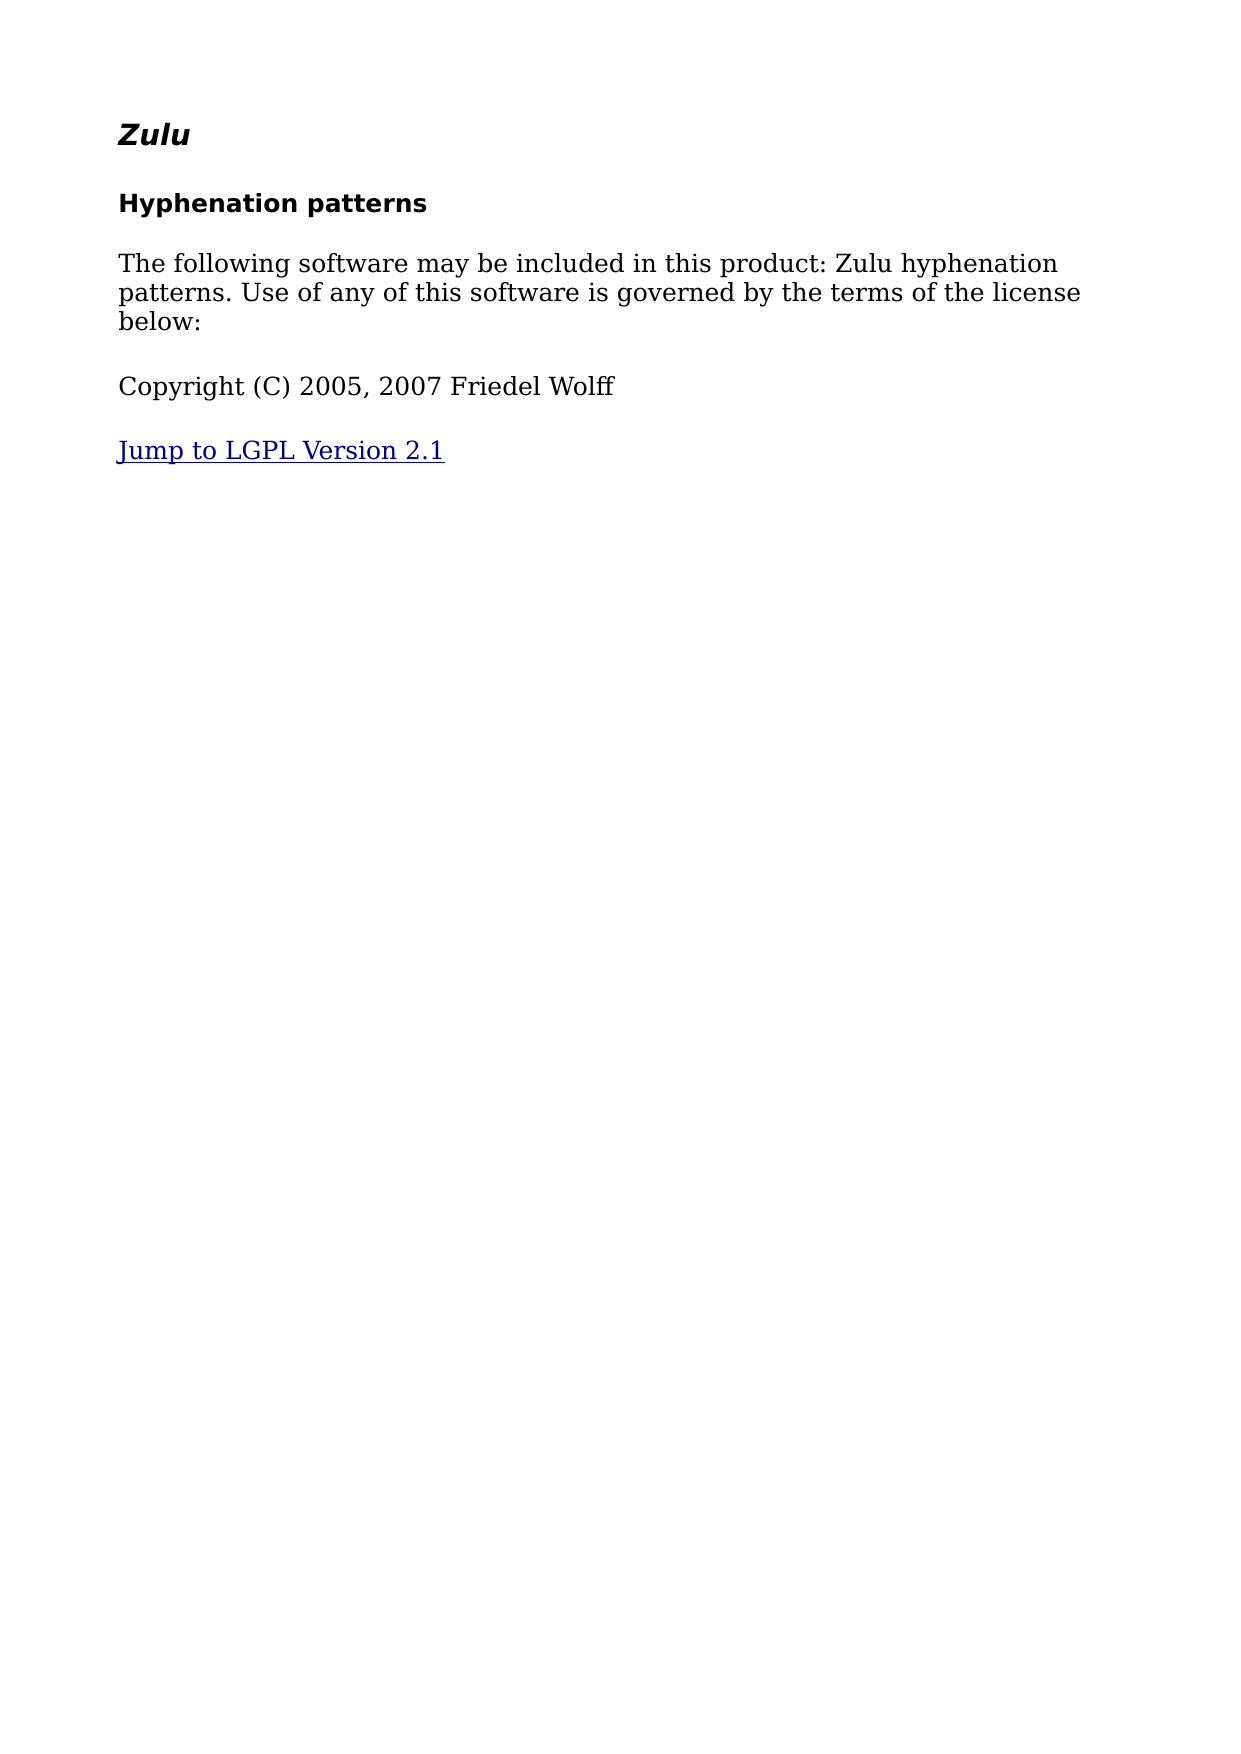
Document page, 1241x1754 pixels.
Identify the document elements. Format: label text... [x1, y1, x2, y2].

text Jump to LGPL Version 2.1 [118, 436, 1122, 466]
subtitle Hyphenation patterns [118, 189, 1122, 219]
text The following software may be included in this product: Zulu hyphenation patterns. Use of any of this software is governed by the terms of the license below: [118, 249, 1122, 336]
text Copyright (C) 2005, 2007 Friedel Wolff [118, 372, 1122, 401]
subtitle Zulu [118, 118, 1122, 152]
